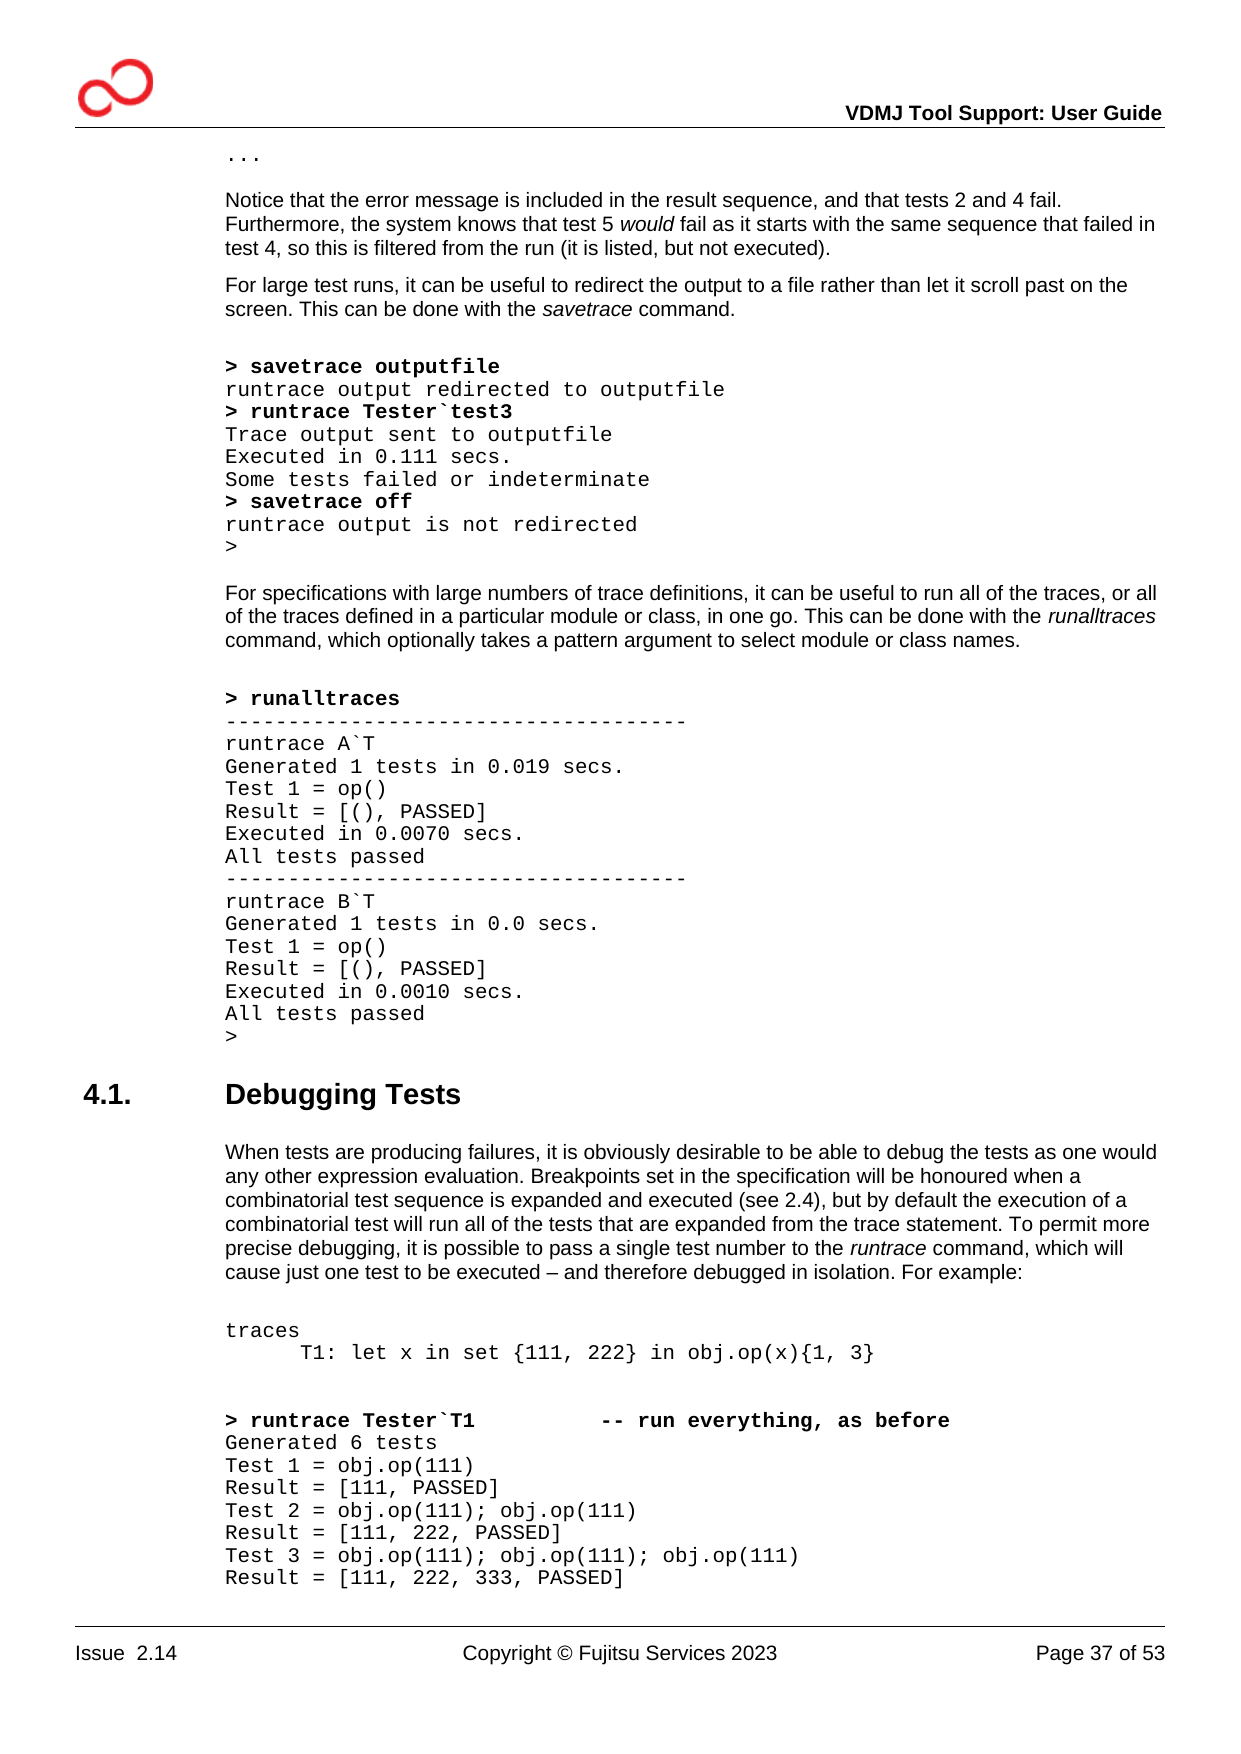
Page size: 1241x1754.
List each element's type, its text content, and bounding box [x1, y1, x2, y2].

text Generated 6 tests [225, 1432, 1165, 1454]
text Generated 1 tests in 0.019 secs. [225, 755, 1165, 778]
text > runalltraces [225, 688, 1165, 710]
text ------------------------------------- [225, 710, 1165, 733]
text For specifications with large numbers of trace definitions, it can be useful to run all of the traces, or all of the traces defined in a particular module or class, in one go. This can be done with the runalltraces command, which optionally takes a pattern argument to select module or class names. [225, 581, 1165, 653]
text > [225, 1025, 1165, 1048]
text Notice that the error message is included in the result sequence, and that tests 2 and 4 fail. Furthermore, the system knows that test 5 would fail as it starts with the same sequence that failed in test 4, so this is filtered from the run (it is listed, but not executed). [225, 188, 1165, 260]
text Some tests failed or indeterminate [225, 468, 1165, 491]
text Test 1 = obj.op(111) [225, 1454, 1165, 1477]
text runtrace output is not redirected [225, 513, 1165, 536]
text T1: let x in set {111, 222} in obj.op(x){1, 3} [225, 1342, 1165, 1364]
text Test 2 = obj.op(111); obj.op(111) [225, 1499, 1165, 1522]
text Test 1 = op() [225, 935, 1165, 958]
text > savetrace outputfile [225, 356, 1165, 378]
text > [225, 536, 1165, 558]
text Test 3 = obj.op(111); obj.op(111); obj.op(111) [225, 1544, 1165, 1567]
text Trace output sent to outputfile [225, 423, 1165, 446]
text Executed in 0.0070 secs. [225, 823, 1165, 845]
text > runtrace Tester`T1 -- run everything, as before [225, 1409, 1165, 1432]
text Result = [111, PASSED] [225, 1477, 1165, 1499]
text Executed in 0.111 secs. [225, 446, 1165, 468]
text runtrace B`T [225, 890, 1165, 913]
text ------------------------------------- [225, 868, 1165, 890]
text > savetrace off [225, 491, 1165, 513]
text Result = [111, 222, PASSED] [225, 1522, 1165, 1544]
picture [78, 52, 153, 127]
text Test 1 = op() [225, 778, 1165, 800]
text runtrace A`T [225, 733, 1165, 755]
text All tests passed [225, 845, 1165, 868]
text For large test runs, it can be useful to redirect the output to a file rather than let it scroll past on the screen. This can be done with the savetrace command. [225, 273, 1165, 321]
text Executed in 0.0010 secs. [225, 980, 1165, 1003]
text Result = [(), PASSED] [225, 958, 1165, 980]
text traces [225, 1319, 1165, 1342]
subtitle Debugging Tests [75, 1078, 1165, 1110]
text > runtrace Tester`test3 [225, 401, 1165, 423]
text runtrace output redirected to outputfile [225, 378, 1165, 401]
text Generated 1 tests in 0.0 secs. [225, 913, 1165, 935]
text ... [225, 143, 1165, 166]
text Result = [(), PASSED] [225, 800, 1165, 823]
text Result = [111, 222, 333, PASSED] [225, 1567, 1165, 1589]
text When tests are producing failures, it is obviously desirable to be able to debug the tests as one would any other expression evaluation. Breakpoints set in the specification will be honoured when a combinatorial test sequence is expanded and executed (see 2.4), but by default the execution of a combinatorial test will run all of the tests that are expanded from the trace statement. To permit more precise debugging, it is possible to pass a single test number to the runtrace command, which will cause just one test to be executed – and therefore debugged in isolation. For example: [225, 1140, 1165, 1284]
text All tests passed [225, 1003, 1165, 1025]
